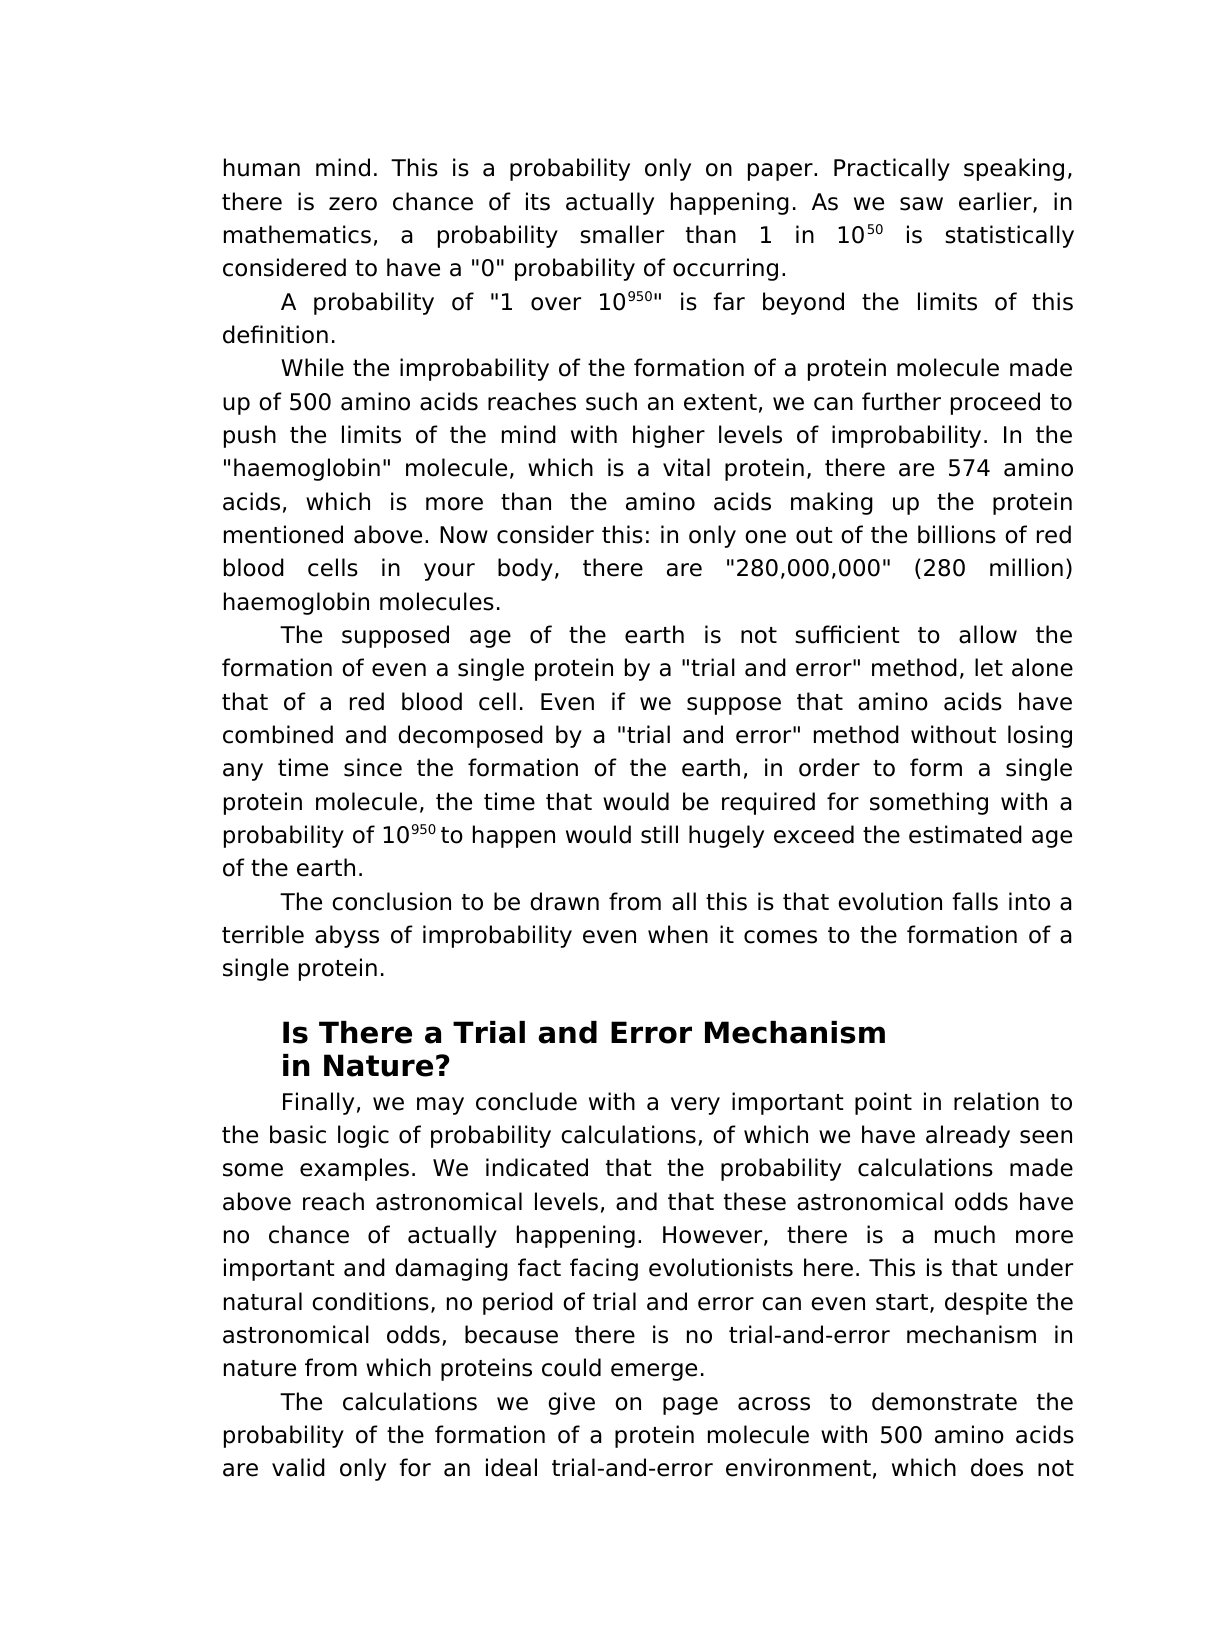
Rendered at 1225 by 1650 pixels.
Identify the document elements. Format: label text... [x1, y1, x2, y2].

text Is There a Trial and Error Mechanism [222, 1017, 1075, 1050]
text Finally, we may conclude with a very important point in relation to the basic logic of probability calculations, of which we have already seen some examples. We indicated that the probability calculations made above reach astronomical levels, and that these astronomical odds have no chance of actually happening. However, there is a much more important and damaging fact facing evolutionists here. This is that under natural conditions, no period of trial and error can even start, despite the astronomical odds, because there is no trial-and-error mechanism in nature from which proteins could emerge. [222, 1083, 1075, 1383]
text The calculations we give on page across to demonstrate the probability of the formation of a protein molecule with 500 amino acids are valid only for an ideal trial-and-error environment, which does not [222, 1383, 1075, 1483]
text While the improbability of the formation of a protein molecule made up of 500 amino acids reaches such an extent, we can further proceed to push the limits of the mind with higher levels of improbability. In the "haemoglobin" molecule, which is a vital protein, there are 574 amino acids, which is more than the amino acids making up the protein mentioned above. Now consider this: in only one out of the billions of red blood cells in your body, there are "280,000,000" (280 million) haemoglobin molecules. [222, 350, 1075, 617]
text The conclusion to be drawn from all this is that evolution falls into a terrible abyss of improbability even when it comes to the formation of a single protein. [222, 883, 1075, 983]
text The supposed age of the earth is not sufficient to allow the formation of even a single protein by a "trial and error" method, let alone that of a red blood cell. Even if we suppose that amino acids have combined and decomposed by a "trial and error" method without losing any time since the formation of the earth, in order to form a single protein molecule, the time that would be required for something with a probability of 10950 to happen would still hugely exceed the estimated age of the earth. [222, 617, 1075, 883]
text in Nature? [222, 1050, 1075, 1083]
text A probability of "1 over 10950" is far beyond the limits of this definition. [222, 283, 1075, 350]
text human mind. This is a probability only on paper. Practically speaking, there is zero chance of its actually happening. As we saw earlier, in mathematics, a probability smaller than 1 in 1050 is statistically considered to have a "0" probability of occurring. [222, 150, 1075, 283]
